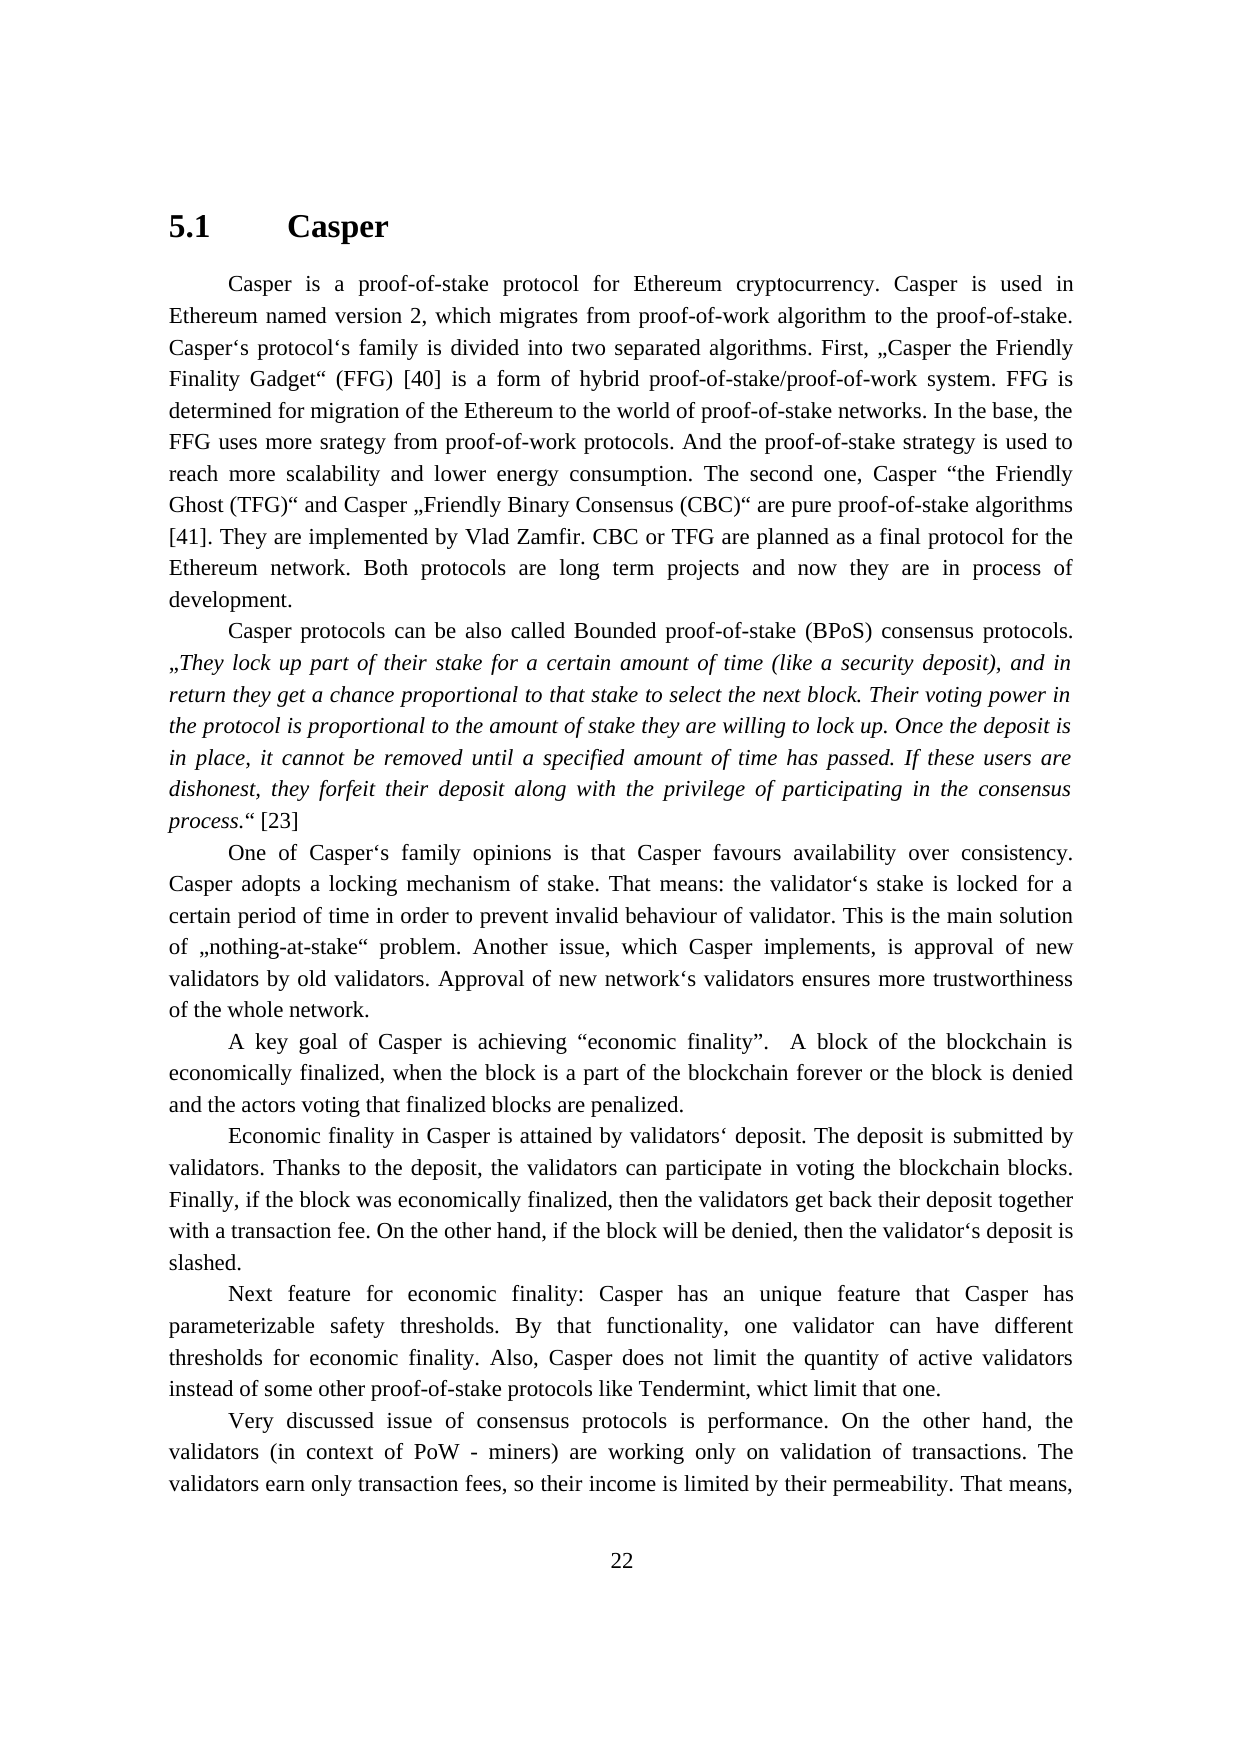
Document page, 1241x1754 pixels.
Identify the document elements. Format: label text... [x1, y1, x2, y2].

text Casper is a proof-of-stake protocol for Ethereum cryptocurrency. Casper is used in Ethereum named version 2, which migrates from proof-of-work algorithm to the proof-of-stake. Casper‘s protocol‘s family is divided into two separated algorithms. First, „Casper the Friendly Finality Gadget“ (FFG) [40] is a form of hybrid proof-of-stake/proof-of-work system. FFG is determined for migration of the Ethereum to the world of proof-of-stake networks. In the base, the FFG uses more srategy from proof-of-work protocols. And the proof-of-stake strategy is used to reach more scalability and lower energy consumption. The second one, Casper “the Friendly Ghost (TFG)“ and Casper „Friendly Binary Consensus (CBC)“ are pure proof-of-stake algorithms [41]. They are implemented by Vlad Zamfir. CBC or TFG are planned as a final protocol for the Ethereum network. Both protocols are long term projects and now they are in process of development. [169, 270, 1075, 612]
text Casper protocols can be also called Bounded proof-of-stake (BPoS) consensus protocols. „They lock up part of their stake for a certain amount of time (like a security deposit), and in return they get a chance proportional to that stake to select the next block. Their voting power in the protocol is proportional to the amount of stake they are willing to lock up. Once the deposit is in place, it cannot be removed until a specified amount of time has passed. If these users are dishonest, they forfeit their deposit along with the privilege of participating in the consensus process.“ [23] [169, 618, 1075, 833]
text One of Casper‘s family opinions is that Casper favours availability over consistency. Casper adopts a locking mechanism of stake. That means: the validator‘s stake is locked for a certain period of time in order to prevent invalid behaviour of validator. This is the main solution of „nothing-at-stake“ problem. Another issue, which Casper implements, is approval of new validators by old validators. Approval of new network‘s validators ensures more trustworthiness of the whole network. [169, 838, 1075, 1023]
text Next feature for economic finality: Casper has an unique feature that Casper has parameterizable safety thresholds. By that functionality, one validator can have different thresholds for economic finality. Also, Casper does not limit the quantity of active validators instead of some other proof-of-stake protocols like Tendermint, whict limit that one. [169, 1280, 1075, 1401]
text Economic finality in Casper is attained by validators‘ deposit. The deposit is submitted by validators. Thanks to the deposit, the validators can participate in voting the blockchain blocks. Finally, if the block was economically finalized, then the validators get back their deposit together with a transaction fee. On the other hand, if the block will be denied, then the validator‘s deposit is slashed. [169, 1123, 1075, 1275]
text Very discussed issue of consensus protocols is performance. On the other hand, the validators (in context of PoW - miners) are working only on validation of transactions. The validators earn only transaction fees, so their income is limited by their permeability. That means, [169, 1407, 1075, 1496]
subtitle Casper [169, 207, 1075, 245]
text A key goal of Casper is achieving “economic finality”. A block of the blockchain is economically finalized, when the block is a part of the blockchain forever or the block is denied and the actors voting that finalized blocks are penalized. [169, 1028, 1075, 1117]
